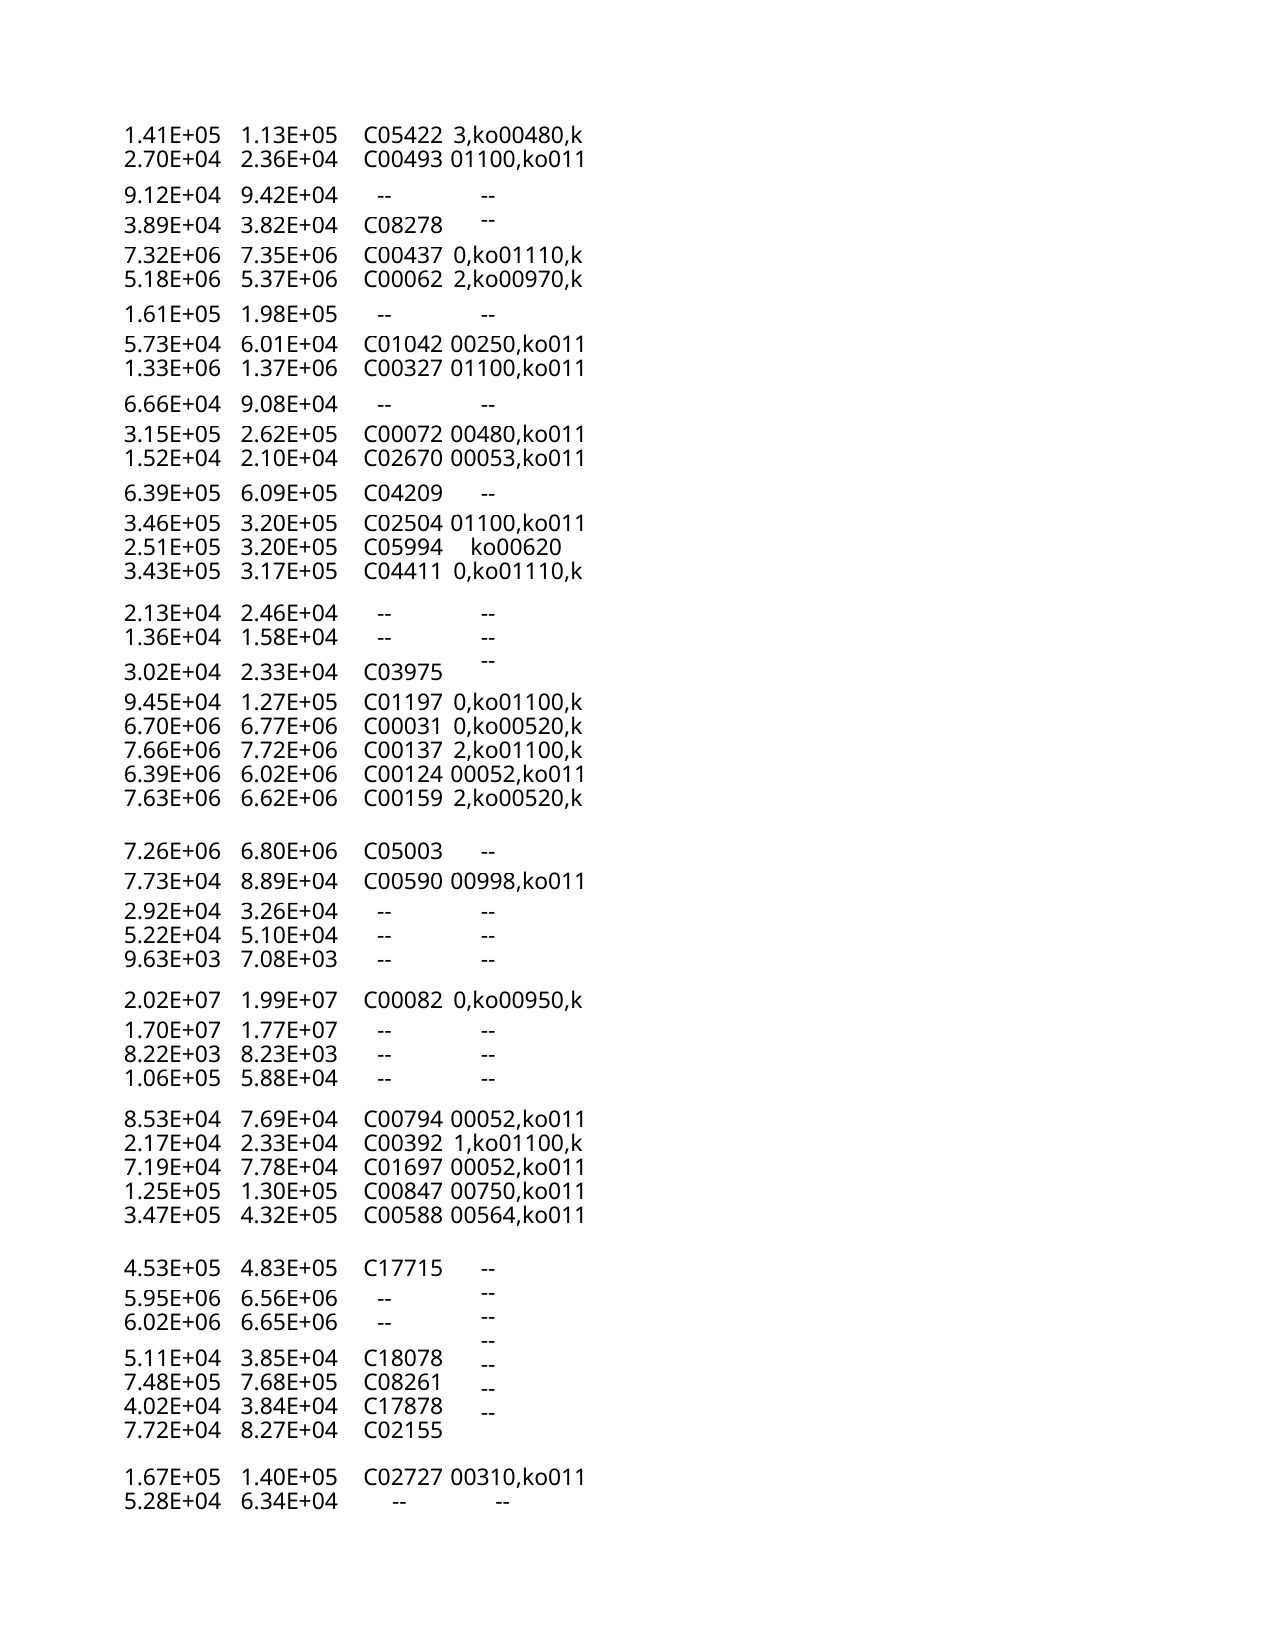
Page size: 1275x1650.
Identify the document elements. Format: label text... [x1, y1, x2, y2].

text -- [481, 1258, 512, 1282]
text -- [481, 1353, 512, 1377]
text -- [481, 903, 512, 924]
text -- [481, 626, 512, 650]
text 2.02E+07 1.99E+07 C00082 0,ko00950,k [123, 989, 591, 1013]
text -- [481, 650, 512, 674]
text 4.53E+05 4.83E+05 C17715 [123, 1258, 448, 1282]
text -- [377, 393, 409, 414]
text -- [481, 840, 512, 864]
text 1.41E+05 1.13E+05 C05422 3,ko00480,k [123, 125, 594, 149]
text -- [481, 1043, 512, 1067]
text 3.47E+05 4.32E+05 C00588 00564,ko011 [123, 1204, 594, 1228]
text 7.26E+06 6.80E+06 C05003 [123, 840, 448, 864]
text -- [377, 1043, 409, 1067]
text 7.32E+06 7.35E+06 C00437 0,ko01110,k [123, 244, 591, 268]
text 7.66E+06 7.72E+06 C00137 2,ko01100,k [123, 739, 594, 763]
text 2.92E+04 3.26E+04 [123, 903, 340, 924]
text 1.52E+04 2.10E+04 C02670 00053,ko011 [123, 447, 594, 471]
text -- [481, 1401, 512, 1425]
text -- [377, 903, 409, 924]
text 1.06E+05 5.88E+04 [123, 1067, 340, 1091]
text 7.48E+05 7.68E+05 C08261 [123, 1371, 448, 1395]
text -- [481, 1282, 512, 1306]
text 6.70E+06 6.77E+06 C00031 0,ko00520,k [123, 715, 594, 739]
text -- [481, 393, 512, 417]
text -- [481, 924, 512, 948]
text 3.15E+05 2.62E+05 C00072 00480,ko011 [123, 423, 594, 447]
text -- [481, 482, 512, 506]
text -- [377, 626, 409, 650]
text -- [481, 1329, 512, 1353]
text 3.46E+05 3.20E+05 C02504 01100,ko011 [123, 512, 594, 536]
text -- [377, 924, 409, 948]
text 5.73E+04 6.01E+04 C01042 00250,ko011 [123, 333, 594, 357]
text -- [481, 208, 512, 232]
text 7.19E+04 7.78E+04 C01697 00052,ko011 [123, 1156, 594, 1180]
text -- [377, 1311, 409, 1335]
text 1.61E+05 1.98E+05 [123, 304, 340, 328]
text -- [481, 1067, 512, 1091]
text 7.72E+04 8.27E+04 C02155 [123, 1419, 448, 1443]
text -- [377, 304, 409, 328]
text 6.39E+06 6.02E+06 C00124 00052,ko011 [123, 763, 594, 787]
text 1.70E+07 1.77E+07 [123, 1019, 340, 1043]
text 9.63E+03 7.08E+03 [123, 948, 340, 972]
text -- [377, 1019, 409, 1043]
text -- [377, 1290, 409, 1311]
text -- [481, 948, 512, 972]
text -- [481, 304, 512, 328]
text 2.17E+04 2.33E+04 C00392 1,ko01100,k [123, 1132, 594, 1156]
text 1.25E+05 1.30E+05 C00847 00750,ko011 [123, 1180, 594, 1204]
text 5.18E+06 5.37E+06 C00062 2,ko00970,k [123, 268, 591, 292]
text 6.39E+05 6.09E+05 C04209 [123, 482, 448, 506]
text 3.02E+04 2.33E+04 C03975 [123, 661, 448, 682]
text 7.73E+04 8.89E+04 C00590 00998,ko011 [123, 870, 594, 894]
text 9.12E+04 9.42E+04 [123, 184, 340, 208]
text -- [481, 602, 512, 626]
text 6.02E+06 6.65E+06 [123, 1311, 340, 1335]
text 3.89E+04 3.82E+04 C08278 [123, 214, 448, 238]
text -- [481, 1377, 512, 1401]
text 9.45E+04 1.27E+05 C01197 0,ko01100,k [123, 691, 594, 715]
text 4.02E+04 3.84E+04 C17878 [123, 1395, 448, 1419]
text 1.67E+05 1.40E+05 C02727 00310,ko011 [123, 1466, 594, 1490]
text 5.11E+04 3.85E+04 C18078 [123, 1347, 448, 1371]
text 1.36E+04 1.58E+04 [123, 626, 340, 650]
text -- [377, 184, 409, 208]
text -- [481, 1019, 512, 1043]
text 5.28E+04 6.34E+04 -- -- [123, 1490, 594, 1514]
text 6.66E+04 9.08E+04 [123, 393, 340, 417]
text -- [481, 1306, 512, 1329]
text -- [377, 1067, 409, 1091]
text 8.22E+03 8.23E+03 [123, 1043, 340, 1067]
text 2.13E+04 2.46E+04 [123, 602, 340, 626]
text -- [377, 602, 409, 626]
text 5.95E+06 6.56E+06 [123, 1290, 340, 1311]
text 2.51E+05 3.20E+05 C05994 ko00620 [123, 536, 594, 560]
text 8.53E+04 7.69E+04 C00794 00052,ko011 [123, 1108, 594, 1132]
text 2.70E+04 2.36E+04 C00493 01100,ko011 [123, 149, 594, 173]
text 3.43E+05 3.17E+05 C04411 0,ko01110,k [123, 560, 594, 584]
text 7.63E+06 6.62E+06 C00159 2,ko00520,k [123, 787, 594, 811]
text 1.33E+06 1.37E+06 C00327 01100,ko011 [123, 357, 594, 381]
text 5.22E+04 5.10E+04 [123, 924, 340, 948]
text -- [481, 184, 512, 208]
text -- [377, 948, 409, 972]
